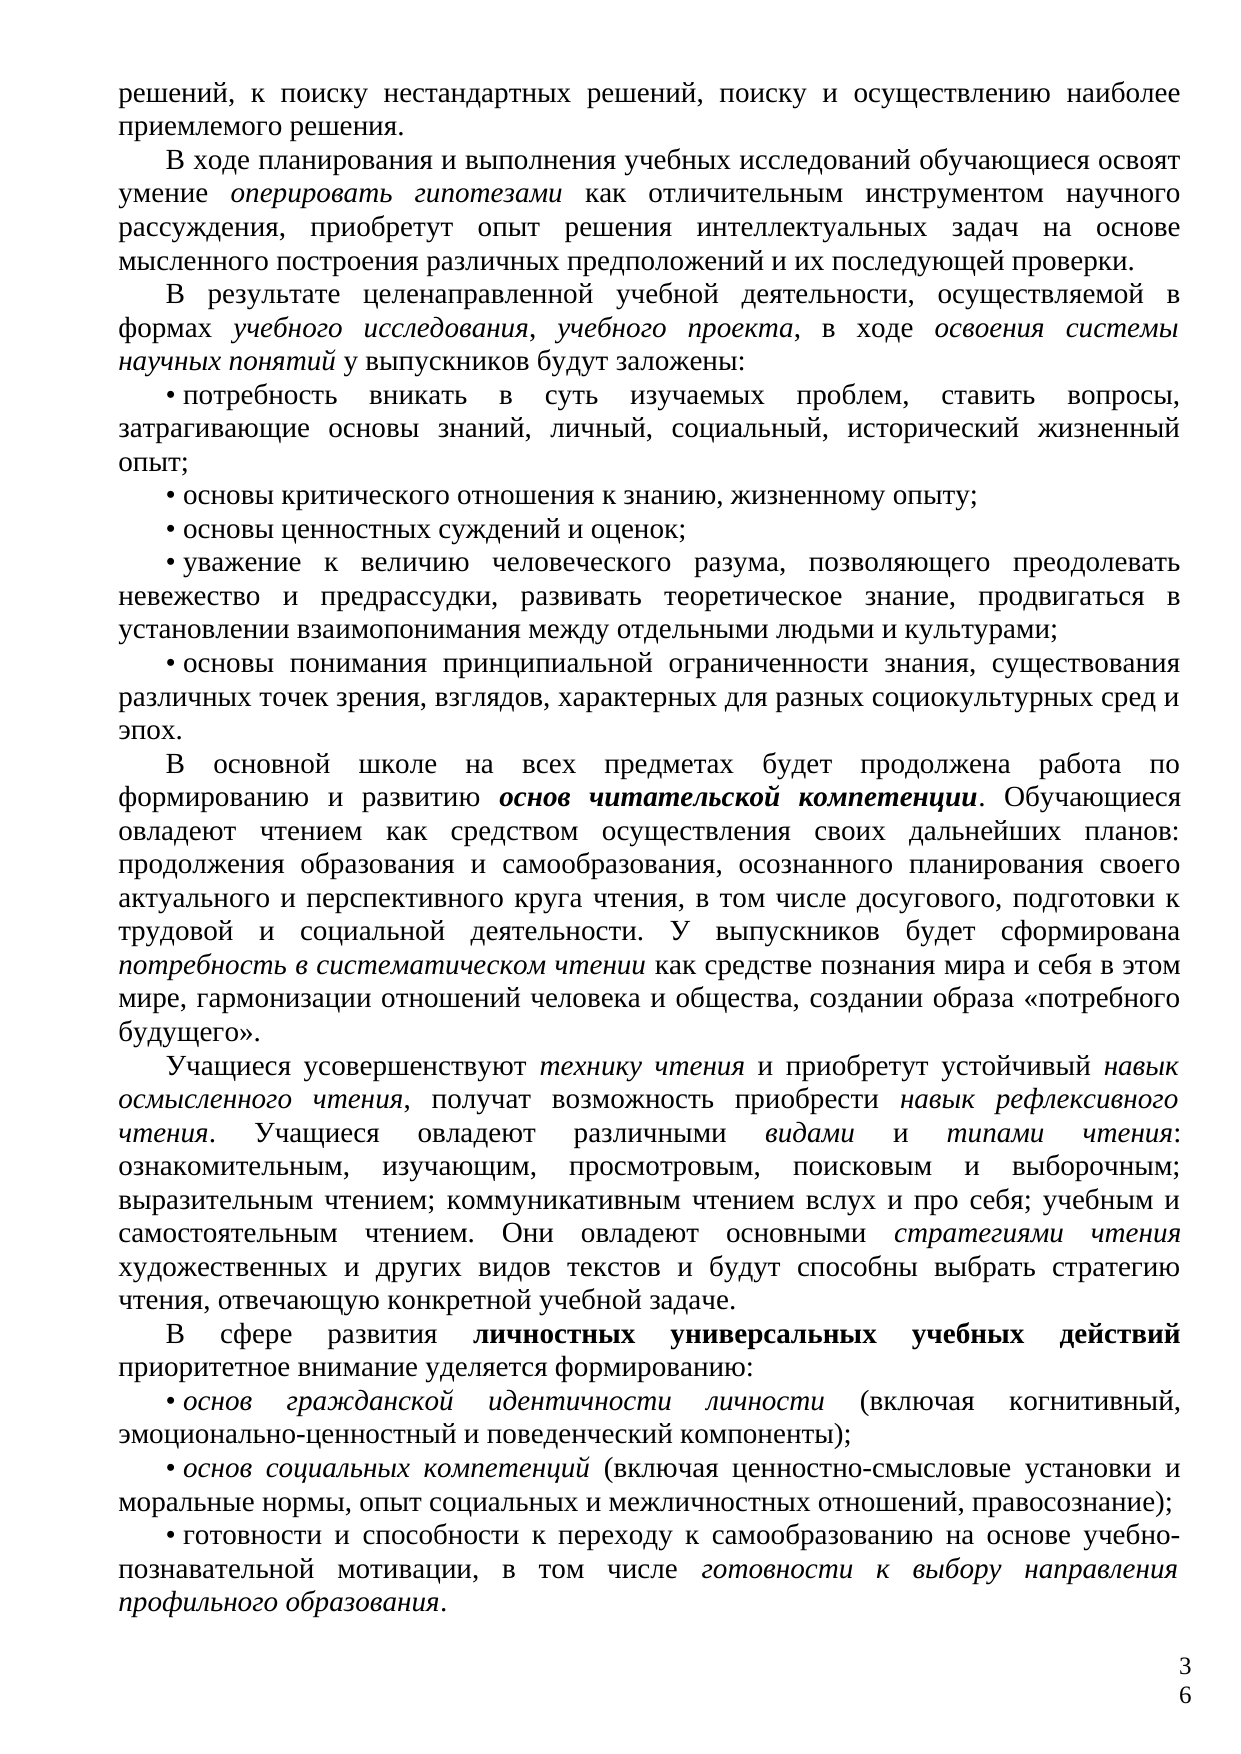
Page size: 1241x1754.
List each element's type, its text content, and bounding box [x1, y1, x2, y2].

text В ходе планирования и выполнения учебных исследований обучающиеся освоят умение оперировать гипотезами как отличительным инструментом научного рассуждения, приобретут опыт решения интеллектуальных задач на основе мысленного построения различных предположений и их последующей проверки. [118, 142, 1181, 276]
text • основы критического отношения к знанию, жизненному опыту; [118, 477, 1181, 511]
text • готовности и способности к переходу к самообразованию на основе учебно-познавательной мотивации, в том числе готовности к выбору направления профильного образования. [118, 1517, 1181, 1618]
text • основы ценностных суждений и оценок; [118, 511, 1181, 544]
text Учащиеся усовершенствуют технику чтения и приобретут устойчивый навык осмысленного чтения, получат возможность приобрести навык рефлексивного чтения. Учащиеся овладеют различными видами и типами чтения: ознакомительным, изучающим, просмотровым, поисковым и выборочным; выразительным чтением; коммуникативным чтением вслух и про себя; учебным и самостоятельным чтением. Они овладеют основными стратегиями чтения художественных и других видов текстов и будут способны выбрать стратегию чтения, отвечающую конкретной учебной задаче. [118, 1048, 1181, 1316]
text В основной школе на всех предметах будет продолжена работа по формированию и развитию основ читательской компетенции. Обучающиеся овладеют чтением как средством осуществления своих дальнейших планов: продолжения образования и самообразования, осознанного планирования своего актуального и перспективного круга чтения, в том числе досугового, подготовки к трудовой и социальной деятельности. У выпускников будет сформирована потребность в систематическом чтении как средстве познания мира и себя в этом мире, гармонизации отношений человека и общества, создании образа «потребного будущего». [118, 746, 1181, 1048]
text решений, к поиску нестандартных решений, поиску и осуществлению наиболее приемлемого решения. [118, 75, 1181, 142]
text • уважение к величию человеческого разума, позволяющего преодолевать невежество и предрассудки, развивать теоретическое знание, продвигаться в установлении взаимопонимания между отдельными людьми и культурами; [118, 544, 1181, 645]
text • потребность вникать в суть изучаемых проблем, ставить вопросы, затрагивающие основы знаний, личный, социальный, исторический жизненный опыт; [118, 377, 1181, 477]
text • основы понимания принципиальной ограниченности знания, существования различных точек зрения, взглядов, характерных для разных социокультурных сред и эпох. [118, 645, 1181, 746]
text • основ социальных компетенций (включая ценностно-смысловые установки и моральные нормы, опыт социальных и межличностных отношений, правосознание); [118, 1450, 1181, 1517]
text • основ гражданской идентичности личности (включая когнитивный, эмоционально-ценностный и поведенческий компоненты); [118, 1383, 1181, 1450]
text В сфере развития личностных универсальных учебных действий приоритетное внимание уделяется формированию: [118, 1316, 1181, 1383]
text В результате целенаправленной учебной деятельности, осуществляемой в формах учебного исследования, учебного проекта, в ходе освоения системы научных понятий у выпускников будут заложены: [118, 276, 1181, 377]
